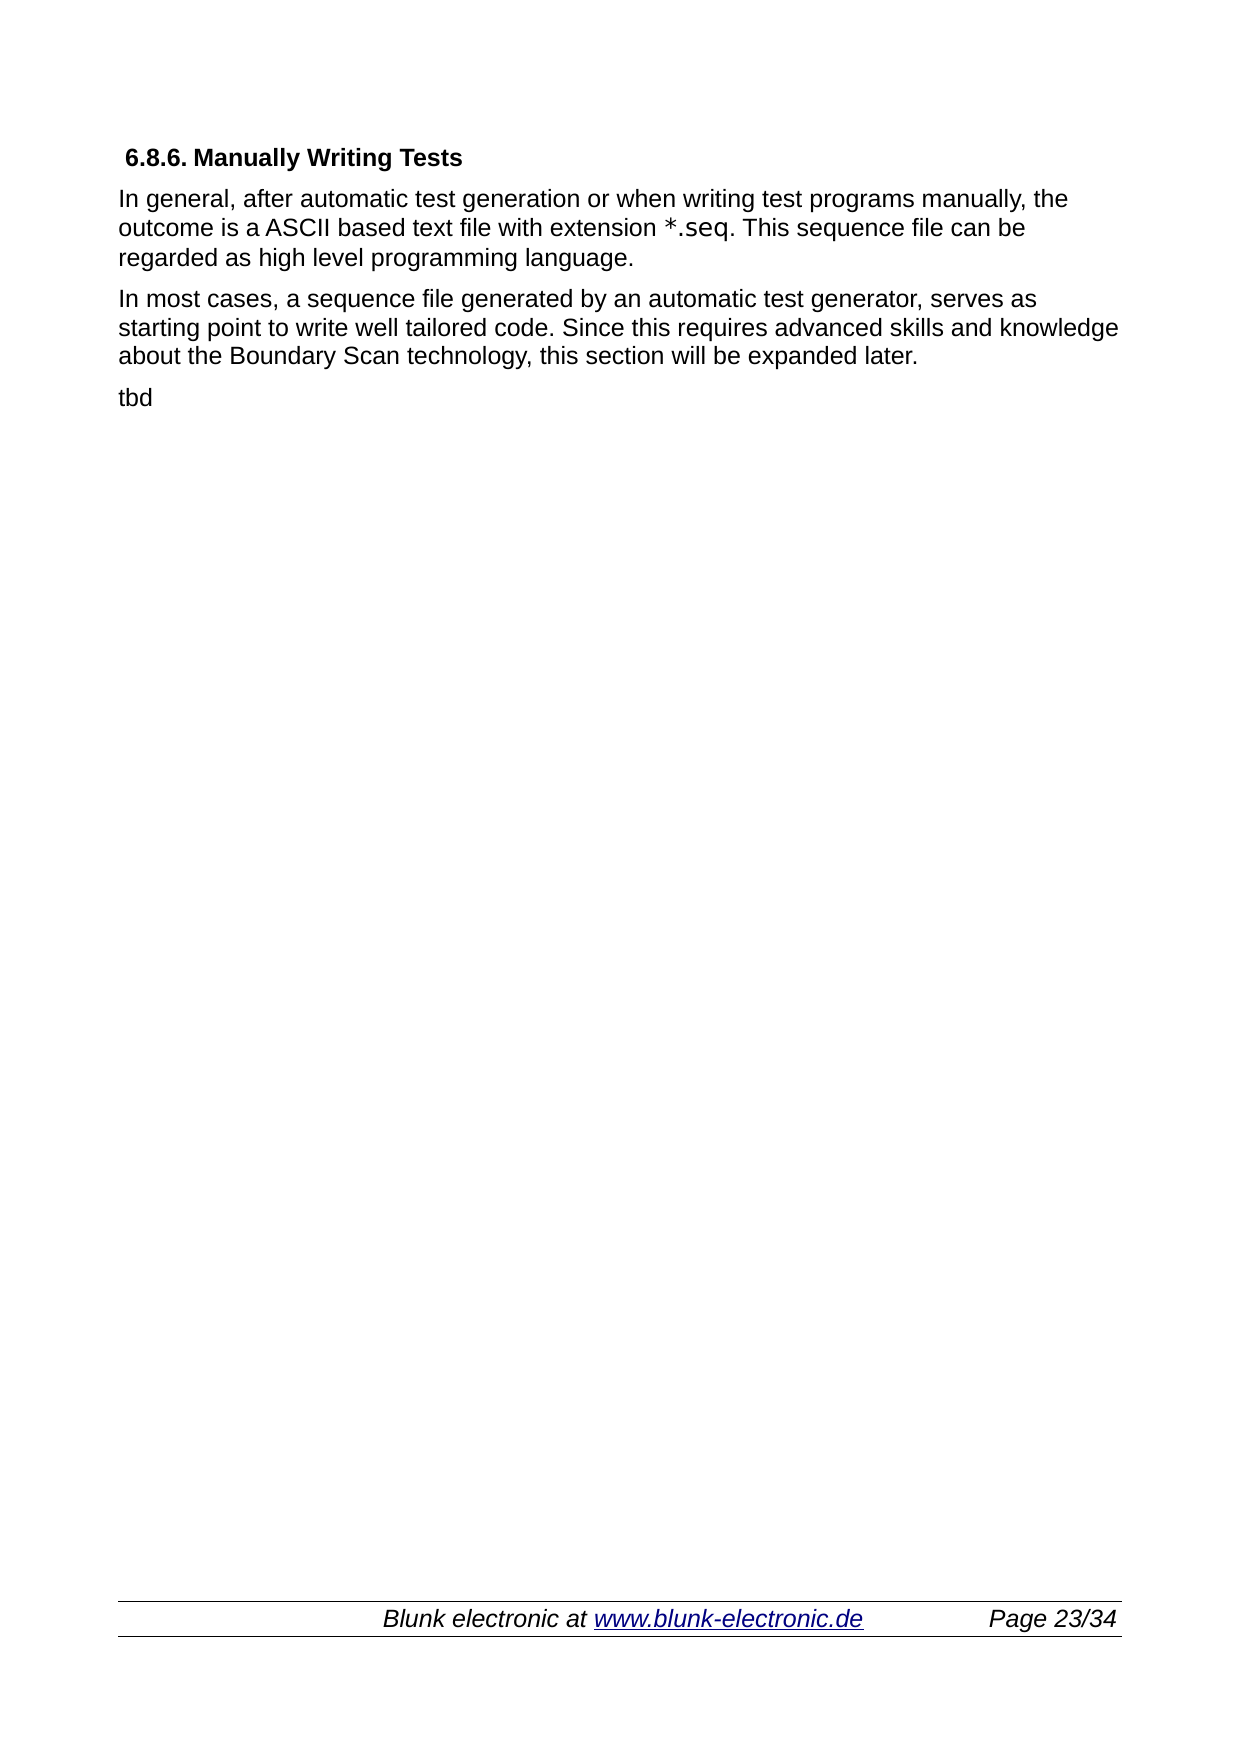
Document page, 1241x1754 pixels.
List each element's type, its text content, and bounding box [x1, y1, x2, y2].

subtitle Manually Writing Tests [118, 143, 1122, 172]
text In general, after automatic test generation or when writing test programs manually, the outcome is a ASCII based text file with extension *.seq. This sequence file can be regarded as high level programming language. [118, 184, 1122, 271]
text In most cases, a sequence file generated by an automatic test generator, serves as starting point to write well tailored code. Since this requires advanced skills and knowledge about the Boundary Scan technology, this section will be expanded later. [118, 284, 1122, 370]
text tbd [118, 382, 1122, 411]
